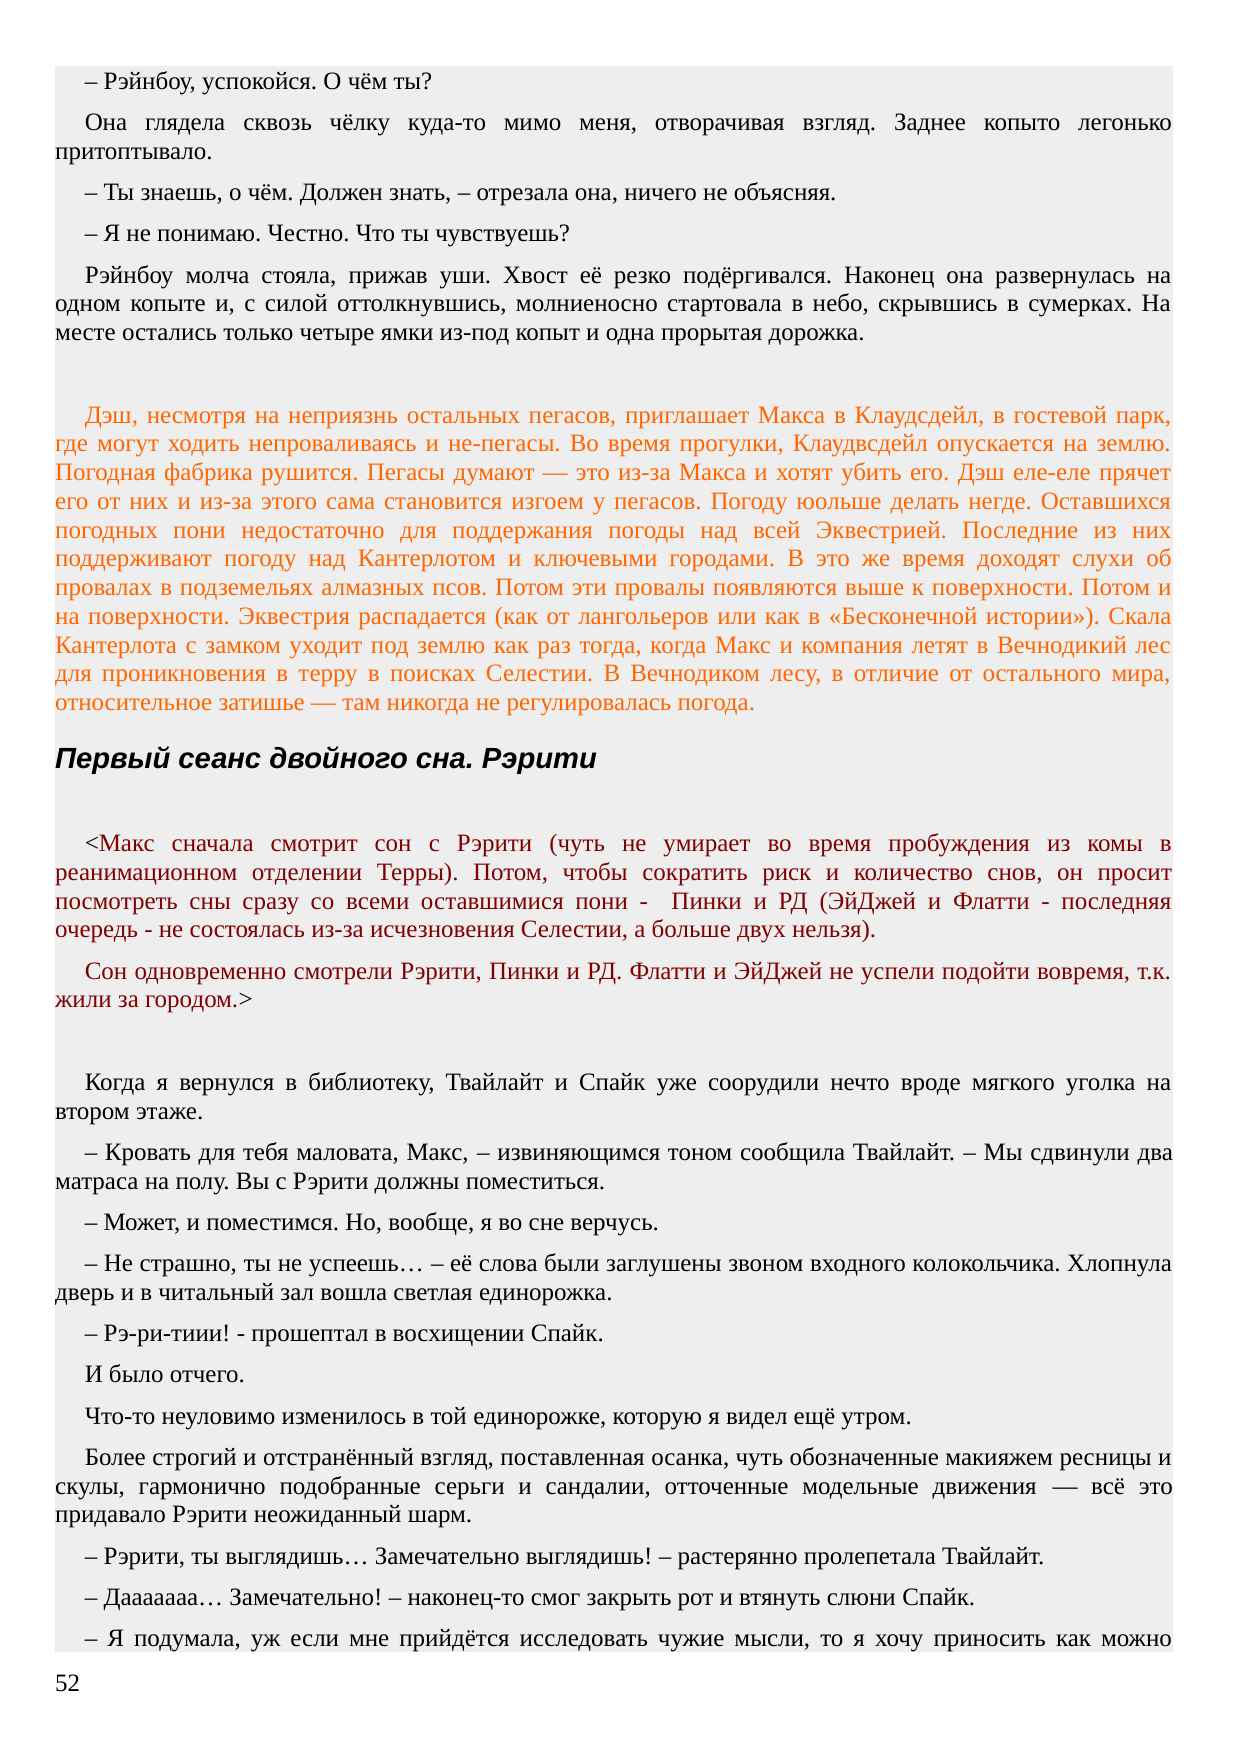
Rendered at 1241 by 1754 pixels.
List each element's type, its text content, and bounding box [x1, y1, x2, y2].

text Более строгий и отстранённый взгляд, поставленная осанка, чуть обозначенные макияжем ресницы и скулы, гармонично подобранные серьги и сандалии, отточенные модельные движения — всё это придавало Рэрити неожиданный шарм. [55, 1442, 1173, 1528]
text – Может, и поместимся. Но, вообще, я во сне верчусь. [55, 1207, 1173, 1236]
text <Макс сначала смотрит сон с Рэрити (чуть не умирает во время пробуждения из комы в реанимационном отделении Терры). Потом, чтобы сократить риск и количество снов, он просит посмотреть сны сразу со всеми оставшимися пони - Пинки и РД (ЭйДжей и Флатти - последняя очередь - не состоялась из-за исчезновения Селестии, а больше двух нельзя). [55, 828, 1173, 943]
text Дэш, несмотря на неприязнь остальных пегасов, приглашает Макса в Клаудсдейл, в гостевой парк, где могут ходить непроваливаясь и не-пегасы. Во время прогулки, Клаудвсдейл опускается на землю. Погодная фабрика рушится. Пегасы думают — это из-за Макса и хотят убить его. Дэш еле-еле прячет его от них и из-за этого сама становится изгоем у пегасов. Погоду юольше делать негде. Оставшихся погодных пони недостаточно для поддержания погоды над всей Эквестрией. Последние из них поддерживают погоду над Кантерлотом и ключевыми городами. В это же время доходят слухи об провалах в подземельях алмазных псов. Потом эти провалы появляются выше к поверхности. Потом и на поверхности. Эквестрия распадается (как от лангольеров или как в «Бесконечной истории»). Скала Кантерлота с замком уходит под землю как раз тогда, когда Макс и компания летят в Вечнодикий лес для проникновения в терру в поисках Селестии. В Вечнодиком лесу, в отличие от остального мира, относительное затишье — там никогда не регулировалась погода. [55, 400, 1173, 716]
text – Я подумала, уж если мне прийдётся исследовать чужие мысли, то я хочу приносить как можно [55, 1623, 1173, 1652]
text Что-то неуловимо изменилось в той единорожке, которую я видел ещё утром. [55, 1401, 1173, 1429]
text – Дааааааа… Замечательно! – наконец-то смог закрыть рот и втянуть слюни Спайк. [55, 1582, 1173, 1611]
subtitle Первый сеанс двойного сна. Рэрити [55, 741, 1173, 774]
text Рэйнбоу молча стояла, прижав уши. Хвост её резко подёргивался. Наконец она развернулась на одном копыте и, с силой оттолкнувшись, молниеносно стартовала в небо, скрывшись в сумерках. На месте остались только четыре ямки из-под копыт и одна прорытая дорожка. [55, 260, 1173, 346]
text Она глядела сквозь чёлку куда-то мимо меня, отворачивая взгляд. Заднее копыто легонько притоптывало. [55, 107, 1173, 165]
text – Рэйнбоу, успокойся. О чём ты? [55, 66, 1173, 95]
text И было отчего. [55, 1359, 1173, 1388]
text – Я не понимаю. Честно. Что ты чувствуешь? [55, 218, 1173, 247]
text Когда я вернулся в библиотеку, Твайлайт и Спайк уже соорудили нечто вроде мягкого уголка на втором этаже. [55, 1067, 1173, 1124]
text – Ты знаешь, о чём. Должен знать, – отрезала она, ничего не объясняя. [55, 177, 1173, 206]
text – Не страшно, ты не успеешь… – её слова были заглушены звоном входного колокольчика. Хлопнула дверь и в читальный зал вошла светлая единорожка. [55, 1248, 1173, 1306]
text Сон одновременно смотрели Рэрити, Пинки и РД. Флатти и ЭйДжей не успели подойти вовремя, т.к. жили за городом.> [55, 956, 1173, 1013]
text – Рэрити, ты выглядишь… Замечательно выглядишь! – растерянно пролепетала Твайлайт. [55, 1541, 1173, 1569]
text – Рэ-ри-тиии! - прошептал в восхищении Спайк. [55, 1318, 1173, 1347]
text – Кровать для тебя маловата, Макс, – извиняющимся тоном сообщила Твайлайт. – Мы сдвинули два матраса на полу. Вы с Рэрити должны поместиться. [55, 1137, 1173, 1194]
